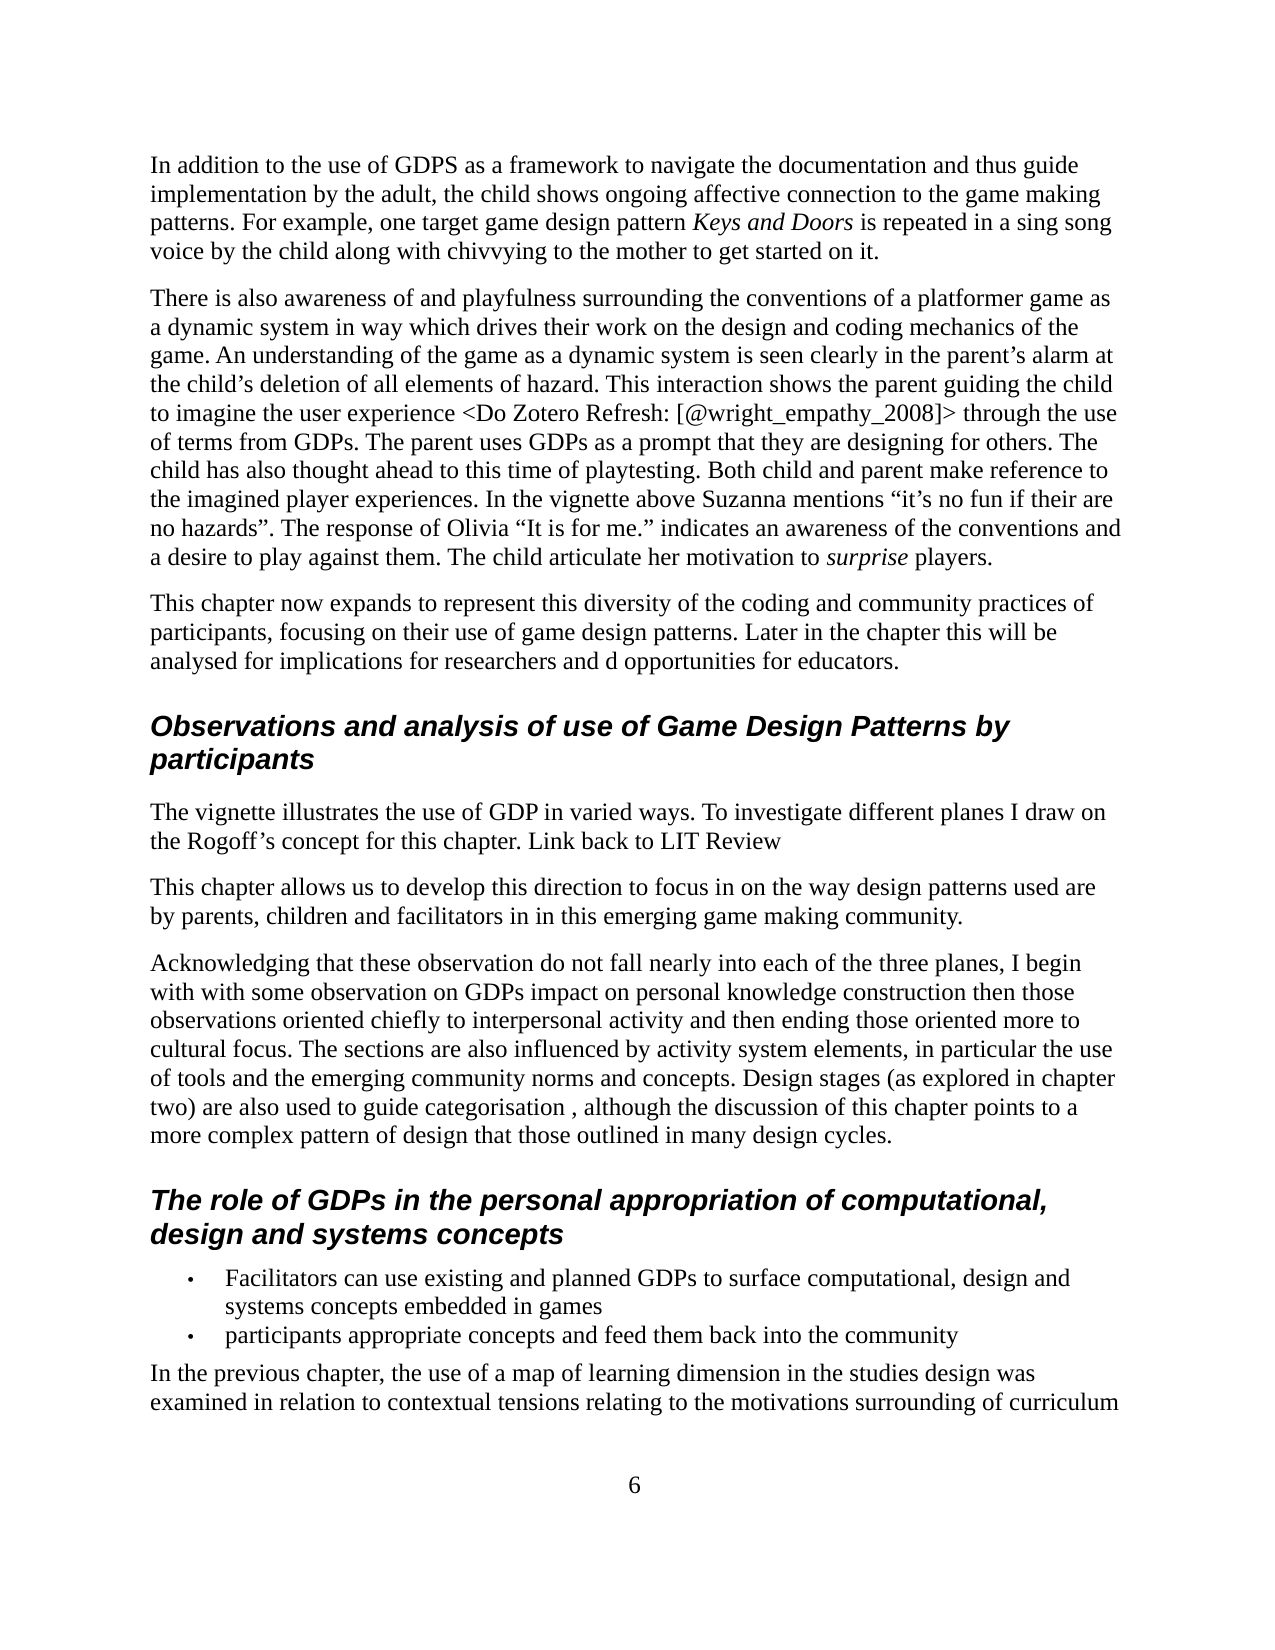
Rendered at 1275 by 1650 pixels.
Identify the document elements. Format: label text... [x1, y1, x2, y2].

subtitle Observations and analysis of use of Game Design Patterns by participants [150, 708, 1125, 776]
text This chapter now expands to represent this diversity of the coding and community practices of participants, focusing on their use of game design patterns. Later in the chapter this will be analysed for implications for researchers and d opportunities for educators. [150, 588, 1125, 674]
text In addition to the use of GDPS as a framework to navigate the documentation and thus guide implementation by the adult, the child shows ongoing affective connection to the game making patterns. For example, one target game design pattern Keys and Doors is repeated in a sing song voice by the child along with chivvying to the mother to get started on it. [150, 150, 1125, 265]
text In the previous chapter, the use of a map of learning dimension in the studies design was examined in relation to contextual tensions relating to the motivations surrounding of curriculum [150, 1358, 1125, 1415]
list participants appropriate concepts and feed them back into the community [187, 1320, 1125, 1349]
list Facilitators can use existing and planned GDPs to surface computational, design and systems concepts embedded in games [187, 1263, 1125, 1320]
text This chapter allows us to develop this direction to focus in on the way design patterns used are by parents, children and facilitators in in this emerging game making community. [150, 872, 1125, 930]
text Acknowledging that these observation do not fall nearly into each of the three planes, I begin with with some observation on GDPs impact on personal knowledge construction then those observations oriented chiefly to interpersonal activity and then ending those oriented more to cultural focus. The sections are also influenced by activity system elements, in particular the use of tools and the emerging community norms and concepts. Design stages (as explored in chapter two) are also used to guide categorisation , although the discussion of this chapter points to a more complex pattern of design that those outlined in many design cycles. [150, 948, 1125, 1149]
text There is also awareness of and playfulness surrounding the conventions of a platformer game as a dynamic system in way which drives their work on the design and coding mechanics of the game. An understanding of the game as a dynamic system is seen clearly in the parent’s alarm at the child’s deletion of all elements of hazard. This interaction shows the parent guiding the child to imagine the user experience <Do Zotero Refresh: [@wright_empathy_2008]> through the use of terms from GDPs. The parent uses GDPs as a prompt that they are designing for others. The child has also thought ahead to this time of playtesting. Both child and parent make reference to the imagined player experiences. In the vignette above Suzanna mentions “it’s no fun if their are no hazards”. The response of Olivia “It is for me.” indicates an awareness of the conventions and a desire to play against them. The child articulate her motivation to surprise players. [150, 283, 1125, 570]
subtitle The role of GDPs in the personal appropriation of computational, design and systems concepts [150, 1183, 1125, 1250]
text The vignette illustrates the use of GDP in varied ways. To investigate different planes I draw on the Rogoff’s concept for this chapter. Link back to LIT Review [150, 797, 1125, 854]
